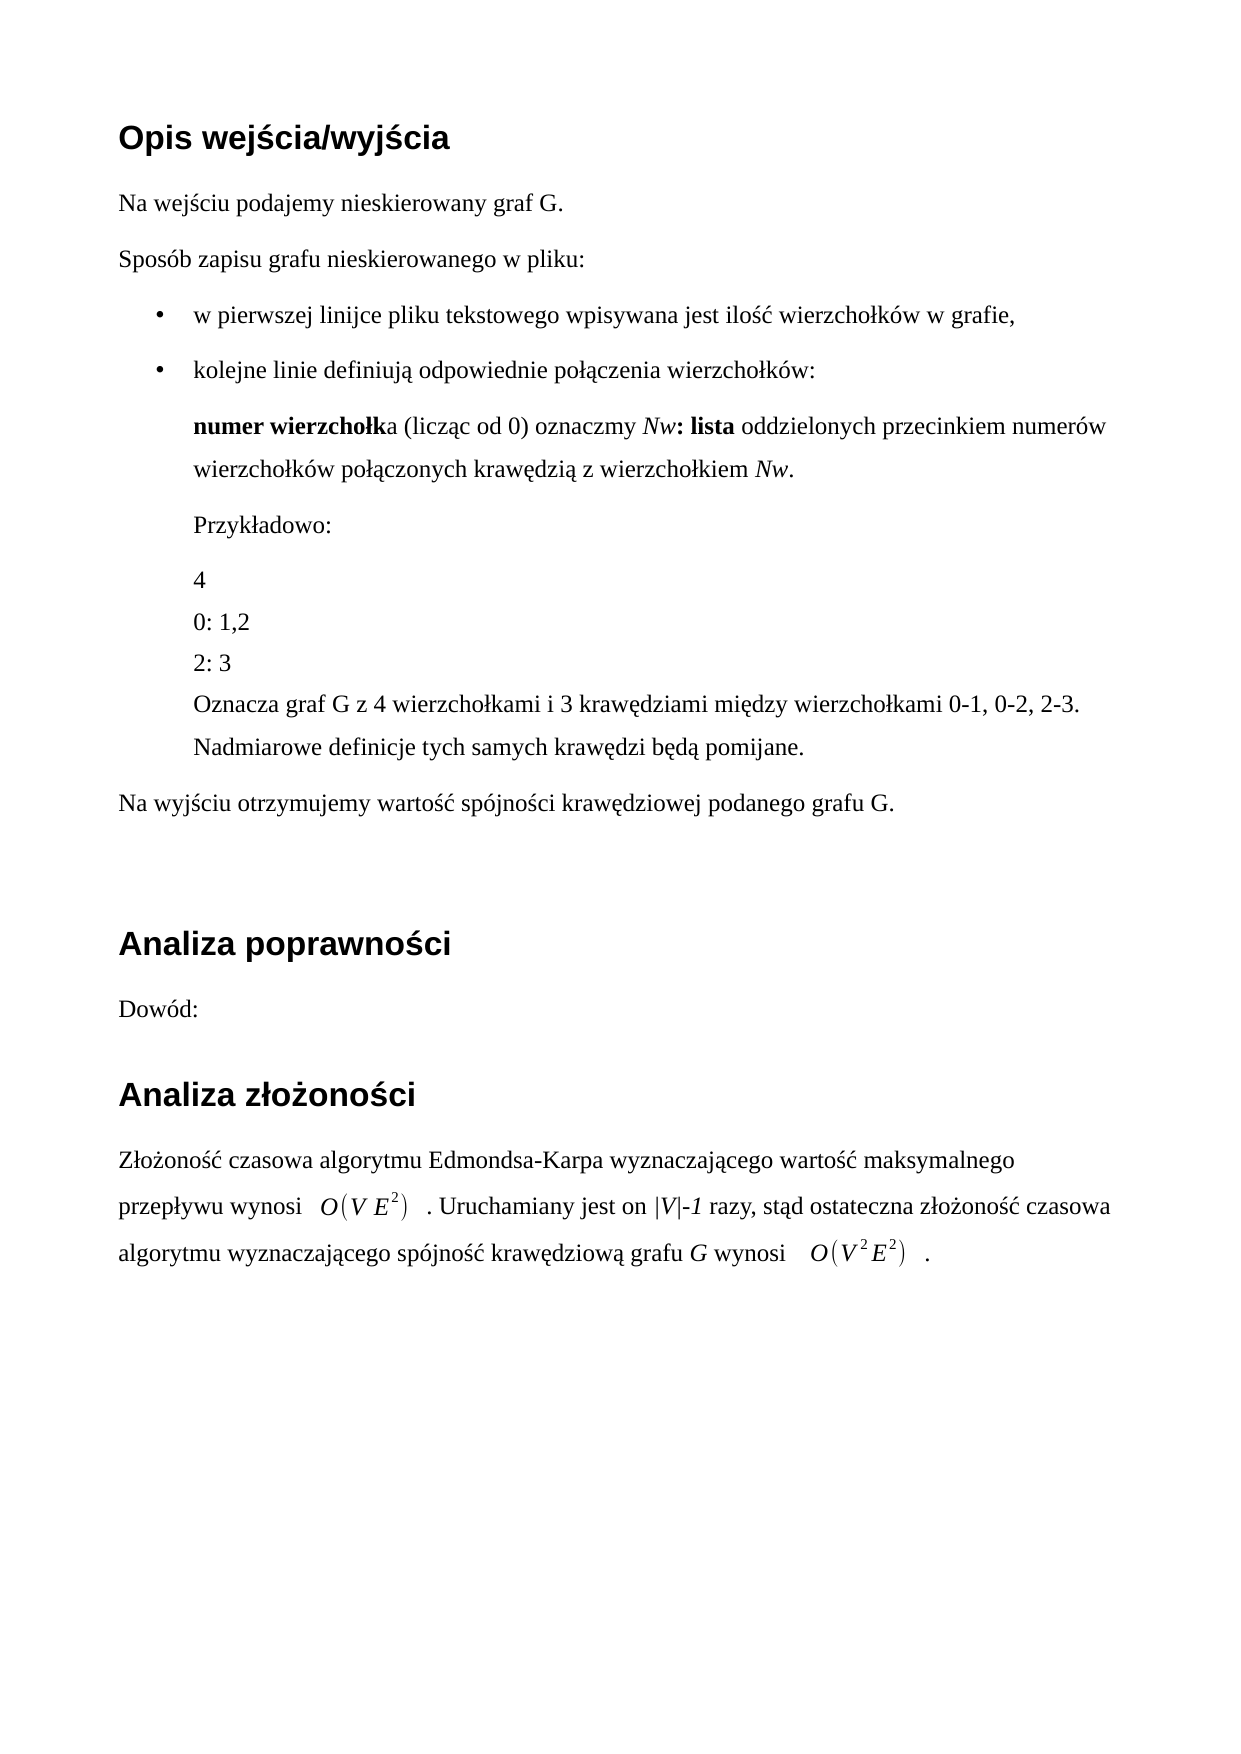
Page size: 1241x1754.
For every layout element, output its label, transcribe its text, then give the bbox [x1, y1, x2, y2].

text Dowód: [118, 994, 1122, 1023]
list w pierwszej linijce pliku tekstowego wpisywana jest ilość wierzchołków w grafie, [156, 300, 1122, 328]
text Na wejściu podajemy nieskierowany graf G. [118, 188, 1122, 217]
list numer wierzchołka (licząc od 0) oznaczmy Nw: lista oddzielonych przecinkiem numerów wierzchołków połączonych krawędzią z wierzchołkiem Nw. [156, 411, 1122, 483]
list Oznacza graf G z 4 wierzchołkami i 3 krawędziami między wierzchołkami 0-1, 0-2, 2-3. Nadmiarowe definicje tych samych krawędzi będą pomijane. [156, 689, 1122, 761]
list 2: 3 [156, 648, 1122, 677]
text Na wyjściu otrzymujemy wartość spójności krawędziowej podanego grafu G. [118, 788, 1122, 817]
list 0: 1,2 [156, 607, 1122, 635]
list 4 [156, 565, 1122, 594]
list kolejne linie definiują odpowiednie połączenia wierzchołków: [156, 355, 1122, 384]
subtitle Analiza złożoności [118, 1075, 1122, 1114]
list Przykładowo: [156, 510, 1122, 538]
text Złożoność czasowa algorytmu Edmondsa-Karpa wyznaczającego wartość maksymalnego przepływu wynosi. Uruchamiany jest on |V|-1 razy, stąd ostateczna złożoność czasowa algorytmu wyznaczającego spójność krawędziową grafu G wynosi . [118, 1146, 1122, 1267]
text Sposób zapisu grafu nieskierowanego w pliku: [118, 244, 1122, 273]
subtitle Opis wejścia/wyjścia [118, 118, 1122, 157]
subtitle Analiza poprawności [118, 924, 1122, 963]
